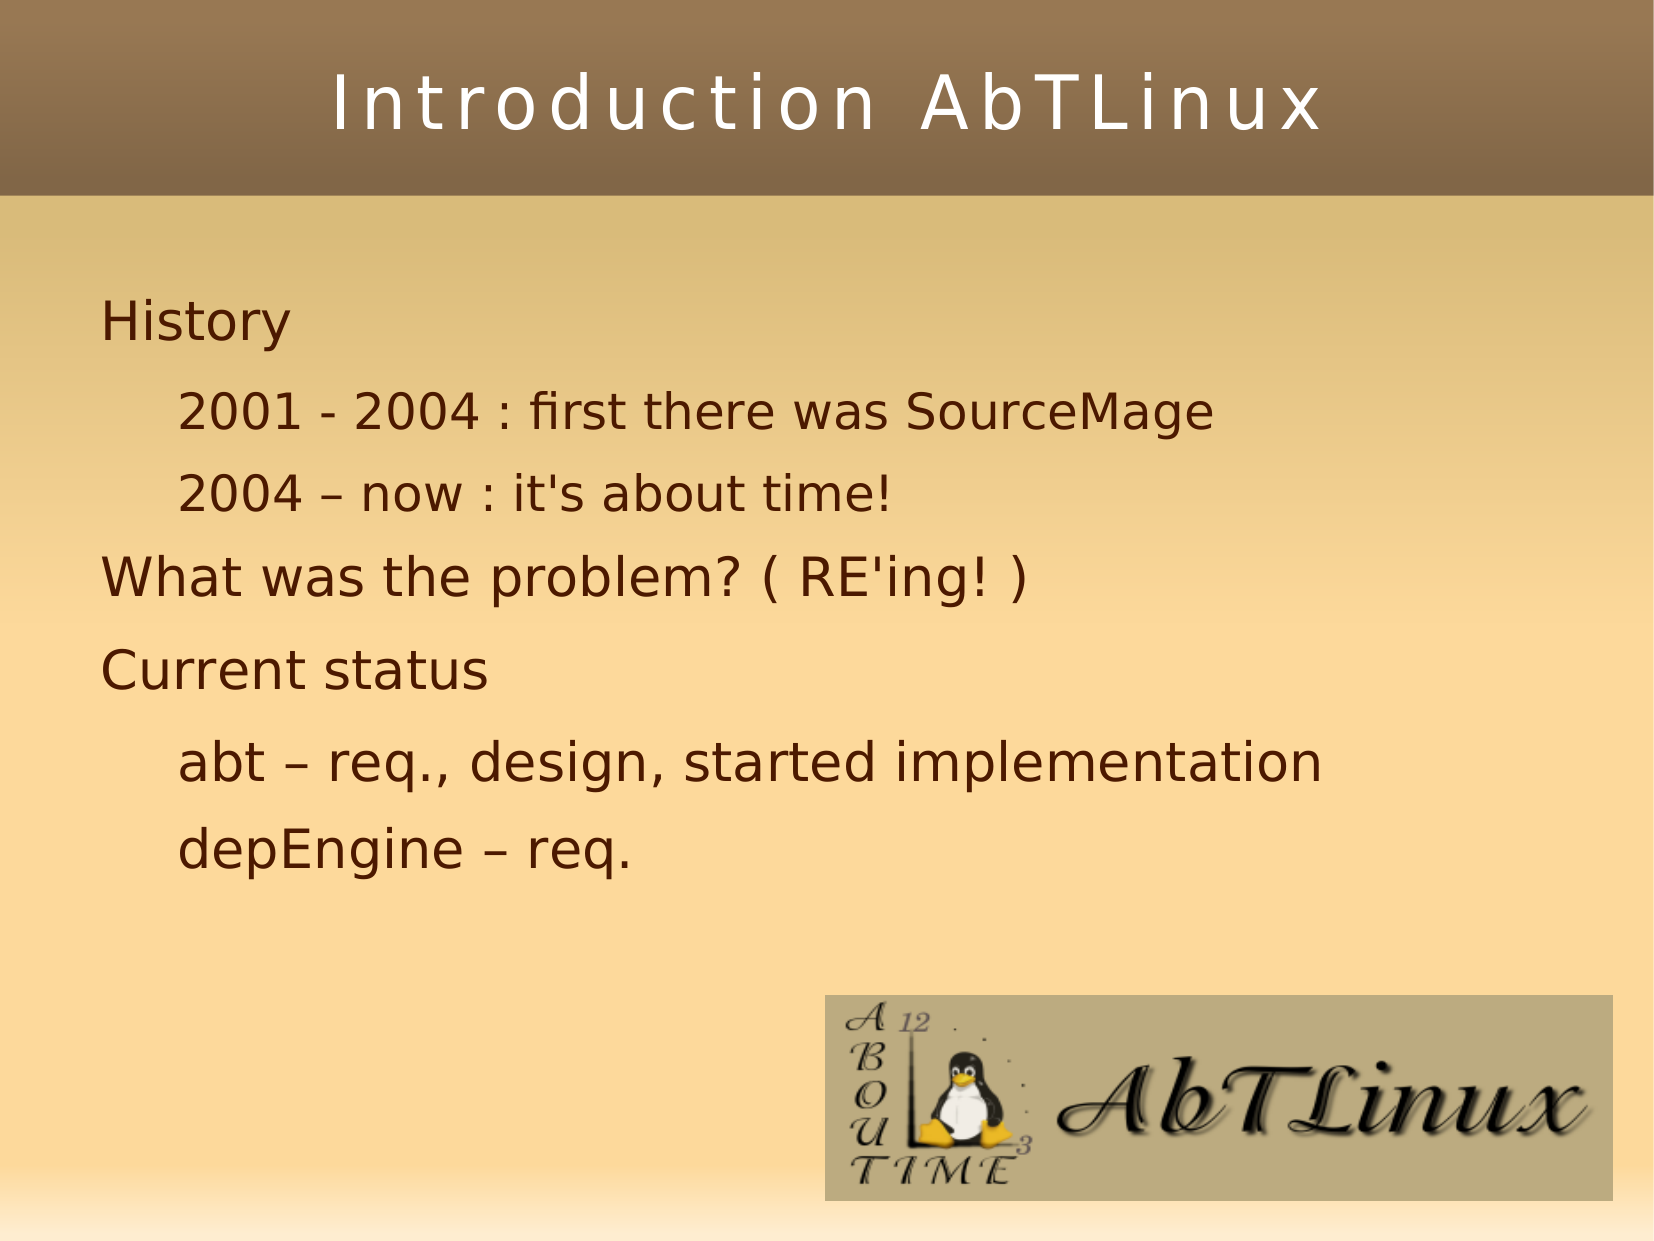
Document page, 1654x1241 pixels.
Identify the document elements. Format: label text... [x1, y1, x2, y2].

list History 2001 - 2004 : first there was SourceMage 2004 – now : it's about time! What was the problem? ( RE'ing! ) Current status abt – req., design, started implementation depEngine – req. [82, 290, 1571, 1109]
picture [0, 0, 1654, 1241]
title Introduction AbTLinux [59, 29, 1595, 178]
